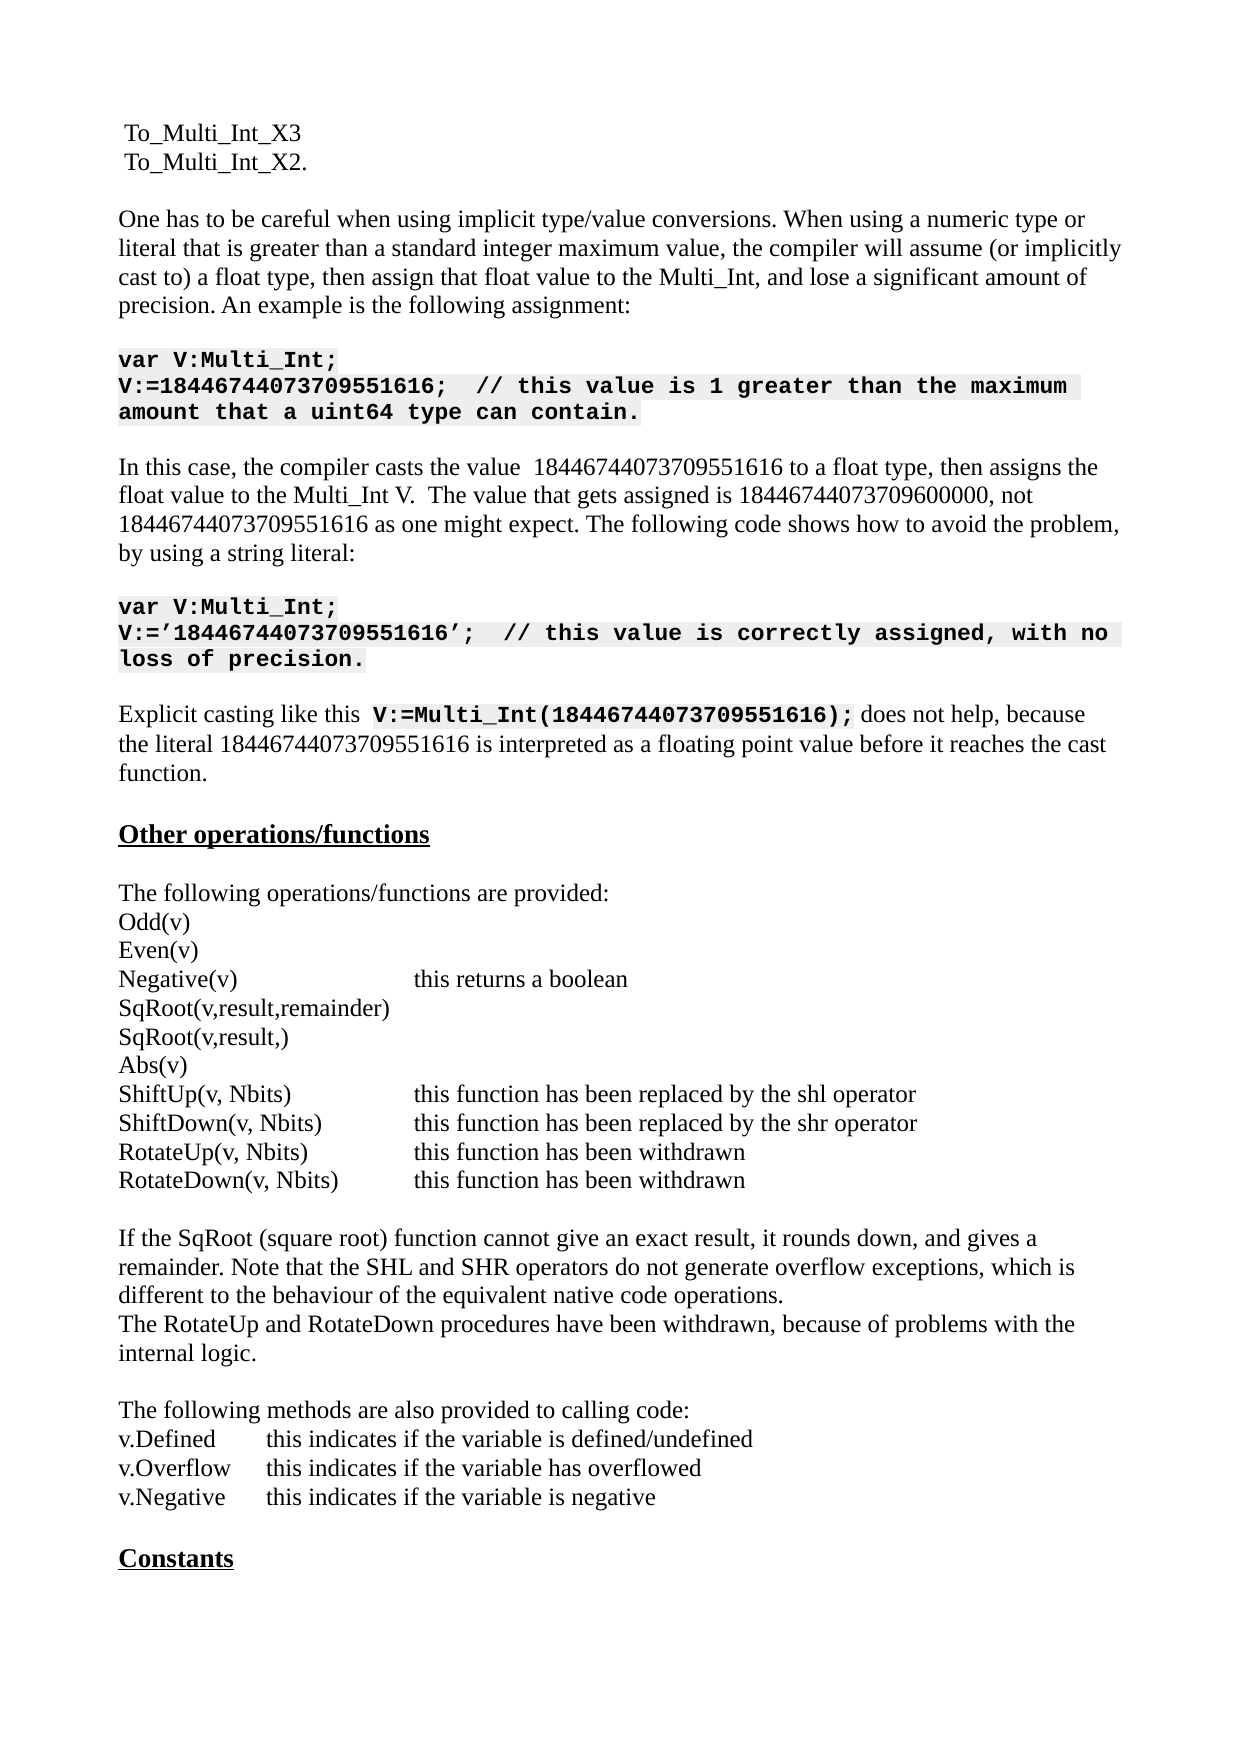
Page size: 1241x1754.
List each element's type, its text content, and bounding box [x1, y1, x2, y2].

text Odd(v) [118, 907, 1122, 936]
text V:=’18446744073709551616’; // this value is correctly assigned, with no loss of precision. [118, 622, 1122, 673]
text Negative(v) this returns a boolean [118, 964, 1122, 993]
text Constants [118, 1542, 1122, 1573]
text var V:Multi_Int; [118, 596, 1122, 622]
text RotateUp(v, Nbits) this function has been withdrawn [118, 1137, 1122, 1166]
text var V:Multi_Int; [118, 348, 1122, 374]
text v.Defined this indicates if the variable is defined/undefined [118, 1424, 1122, 1453]
text Other operations/functions [118, 818, 1122, 849]
text One has to be careful when using implicit type/value conversions. When using a numeric type or literal that is greater than a standard integer maximum value, the compiler will assume (or implicitly cast to) a float type, then assign that float value to the Multi_Int, and lose a significant amount of precision. An example is the following assignment: [118, 204, 1122, 319]
text RotateDown(v, Nbits) this function has been withdrawn [118, 1166, 1122, 1194]
text To_Multi_Int_X2. [118, 147, 1122, 176]
text Explicit casting like this V:=Multi_Int(18446744073709551616); does not help, because the literal 18446744073709551616 is interpreted as a floating point value before it reaches the cast function. [118, 699, 1122, 787]
text If the SqRoot (square root) function cannot give an exact result, it rounds down, and gives a remainder. Note that the SHL and SHR operators do not generate overflow exceptions, which is different to the behaviour of the equivalent native code operations. [118, 1223, 1122, 1309]
text In this case, the compiler casts the value 18446744073709551616 to a float type, then assigns the float value to the Multi_Int V. The value that gets assigned is 18446744073709600000, not 18446744073709551616 as one might expect. The following code shows how to avoid the problem, by using a string literal: [118, 452, 1122, 567]
text ShiftDown(v, Nbits) this function has been replaced by the shr operator [118, 1108, 1122, 1137]
text ShiftUp(v, Nbits) this function has been replaced by the shl operator [118, 1079, 1122, 1108]
text Abs(v) [118, 1051, 1122, 1079]
text v.Overflow this indicates if the variable has overflowed [118, 1453, 1122, 1482]
text To_Multi_Int_X3 [118, 118, 1122, 147]
text Even(v) [118, 936, 1122, 964]
text SqRoot(v,result,) [118, 1022, 1122, 1051]
text SqRoot(v,result,remainder) [118, 993, 1122, 1022]
text The following methods are also provided to calling code: [118, 1396, 1122, 1424]
text V:=18446744073709551616; // this value is 1 greater than the maximum amount that a uint64 type can contain. [118, 374, 1122, 426]
text v.Negative this indicates if the variable is negative [118, 1482, 1122, 1511]
text The RotateUp and RotateDown procedures have been withdrawn, because of problems with the internal logic. [118, 1309, 1122, 1367]
text The following operations/functions are provided: [118, 878, 1122, 907]
